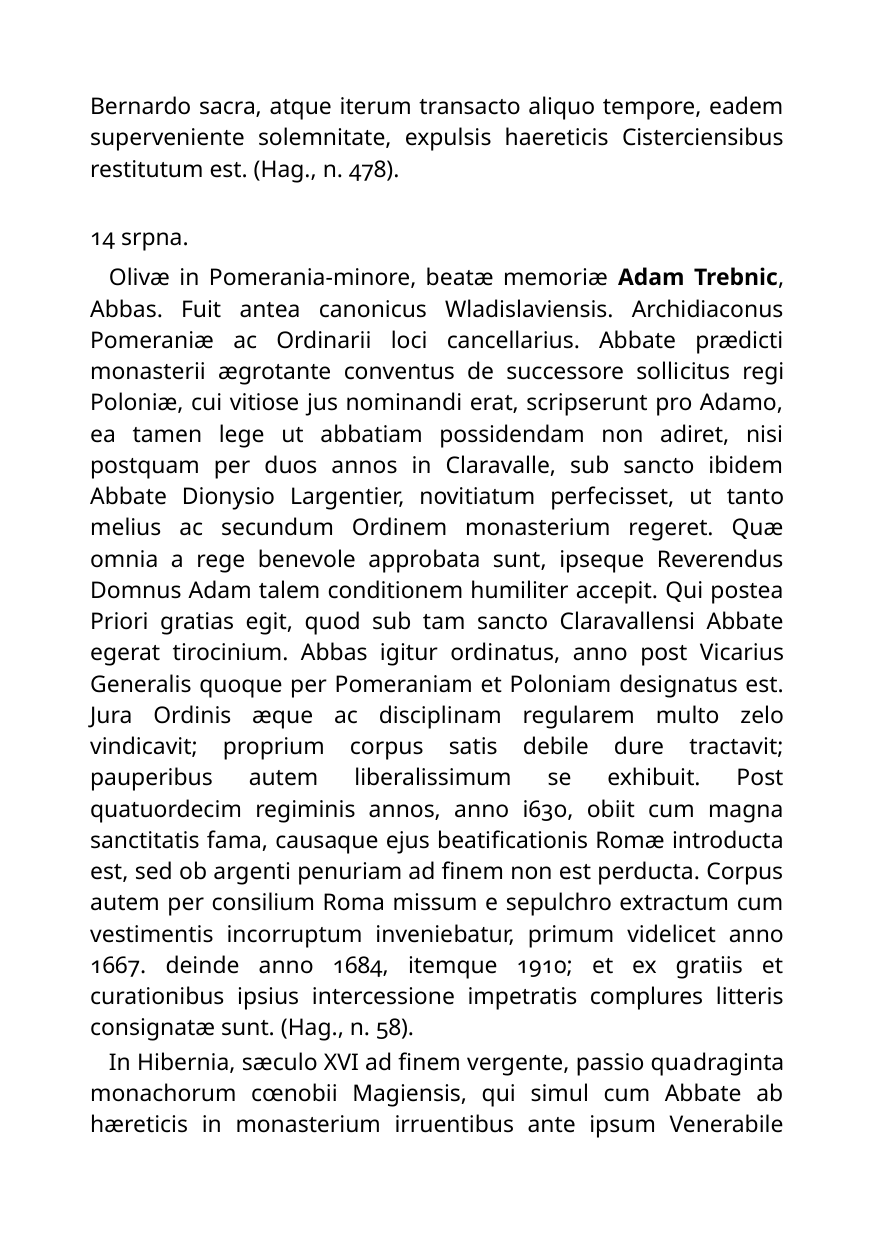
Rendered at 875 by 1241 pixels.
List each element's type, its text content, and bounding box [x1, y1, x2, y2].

text In Hibernia, sæculo XVI ad finem vergente, passio qua­draginta monachorum cœnobii Magiensis, qui simul cum Abbate ab hæreticis in monasterium irruentibus ante ipsum Venerabile [90, 1046, 784, 1139]
text Bernardo sacra, atque iterum transacto aliquo tempore, eadem superveniente solemnitate, expulsis haereticis Cisterciensibus restitutum est. (Hag., n. 478). [90, 90, 784, 184]
text 14 srpna. [90, 221, 784, 252]
text Olivæ in Pomerania-minore, beatæ memoriæ Adam Trebnic, Abbas. Fuit antea canonicus Wladislaviensis. Archidiaconus Pomeraniæ ac Ordinarii loci cancellarius. Abbate prædicti monasterii ægrotante conventus de successore solli­citus regi Poloniæ, cui vitiose jus nominandi erat, scripserunt pro Adamo, ea tamen lege ut abbatiam possidendam non adiret, nisi postquam per duos annos in Claravalle, sub sancto ibidem Abbate Dionysio Largentier, novitiatum perfe­cisset, ut tanto melius ac secundum Ordinem monasterium regeret. Quæ omnia a rege benevole approbata sunt, ipseque Reverendus Domnus Adam talem conditionem humiliter accepit. Qui postea Priori gratias egit, quod sub tam sancto Claravallensi Abbate egerat tirocinium. Abbas igitur ordi­natus, anno post Vicarius Generalis quoque per Pomeraniam et Poloniam designatus est. Jura Ordinis æque ac discipli­nam regularem multo zelo vindicavit; proprium corpus satis debile dure tractavit; pauperibus autem liberalissimum se exhibuit. Post quatuordecim regiminis annos, anno i63o, obiit cum magna sanctitatis fama, causaque ejus beatificationis Romæ introducta est, sed ob argenti penuriam ad finem non est perducta. Corpus autem per consilium Roma missum e sepulchro extractum cum vestimentis incorruptum invenie­batur, primum videlicet anno 1667. deinde anno 1684, itemque 1910; et ex gratiis et curationibus ipsius intercessione impetratis complures litteris consignatæ sunt. (Hag., n. 58). [90, 261, 784, 1042]
